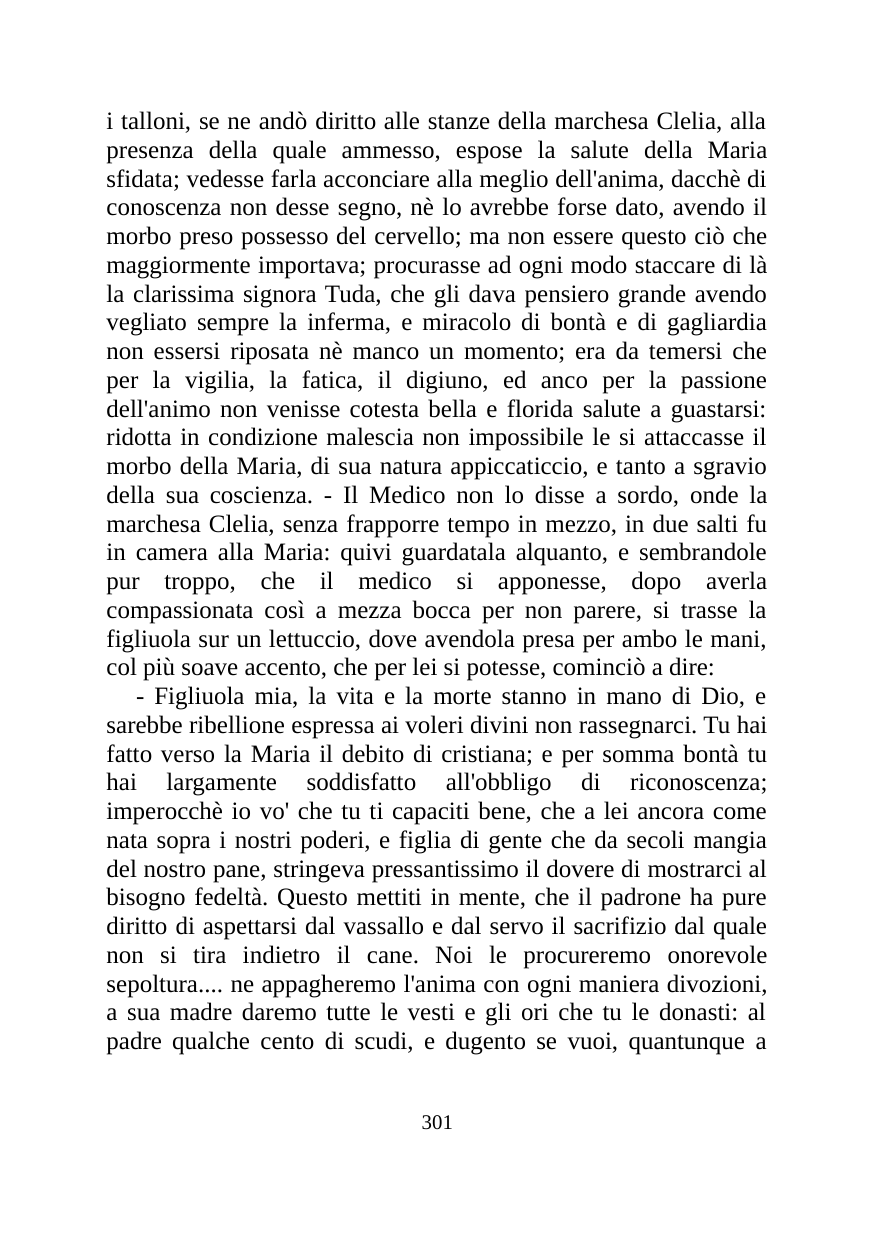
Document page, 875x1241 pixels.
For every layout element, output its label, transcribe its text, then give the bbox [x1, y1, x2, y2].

text - Figliuola mia, la vita e la morte stanno in mano di Dio, e sarebbe ribellione espressa ai voleri divini non rassegnarci. Tu hai fatto verso la Maria il debito di cristiana; e per somma bontà tu hai largamente soddisfatto all'obbligo di riconoscenza; imperocchè io vo' che tu ti capaciti bene, che a lei ancora come nata sopra i nostri poderi, e figlia di gente che da secoli mangia del nostro pane, stringeva pressantissimo il dovere di mostrarci al bisogno fedeltà. Questo mettiti in mente, che il padrone ha pure diritto di aspettarsi dal vassallo e dal servo il sacrifizio dal quale non si tira indietro il cane. Noi le procureremo onorevole sepoltura.... ne appagheremo l'anima con ogni maniera divozioni, a sua madre daremo tutte le vesti e gli ori che tu le donasti: al padre qualche cento di scudi, e dugento se vuoi, quantunque a [106, 681, 768, 1055]
text i talloni, se ne andò diritto alle stanze della marchesa Clelia, alla presenza della quale ammesso, espose la salute della Maria sfidata; vedesse farla acconciare alla meglio dell'anima, dacchè di conoscenza non desse segno, nè lo avrebbe forse dato, avendo il morbo preso possesso del cervello; ma non essere questo ciò che maggiormente importava; procurasse ad ogni modo staccare di là la clarissima signora Tuda, che gli dava pensiero grande avendo vegliato sempre la inferma, e miracolo di bontà e di gagliardia non essersi riposata nè manco un momento; era da temersi che per la vigilia, la fatica, il digiuno, ed anco per la passione dell'animo non venisse cotesta bella e florida salute a guastarsi: ridotta in condizione malescia non impossibile le si attaccasse il morbo della Maria, di sua natura appiccaticcio, e tanto a sgravio della sua coscienza. - Il Medico non lo disse a sordo, onde la marchesa Clelia, senza frapporre tempo in mezzo, in due salti fu in camera alla Maria: quivi guardatala alquanto, e sembrandole pur troppo, che il medico si apponesse, dopo averla compassionata così a mezza bocca per non parere, si trasse la figliuola sur un lettuccio, dove avendola presa per ambo le mani, col più soave accento, che per lei si potesse, cominciò a dire: [106, 106, 768, 681]
